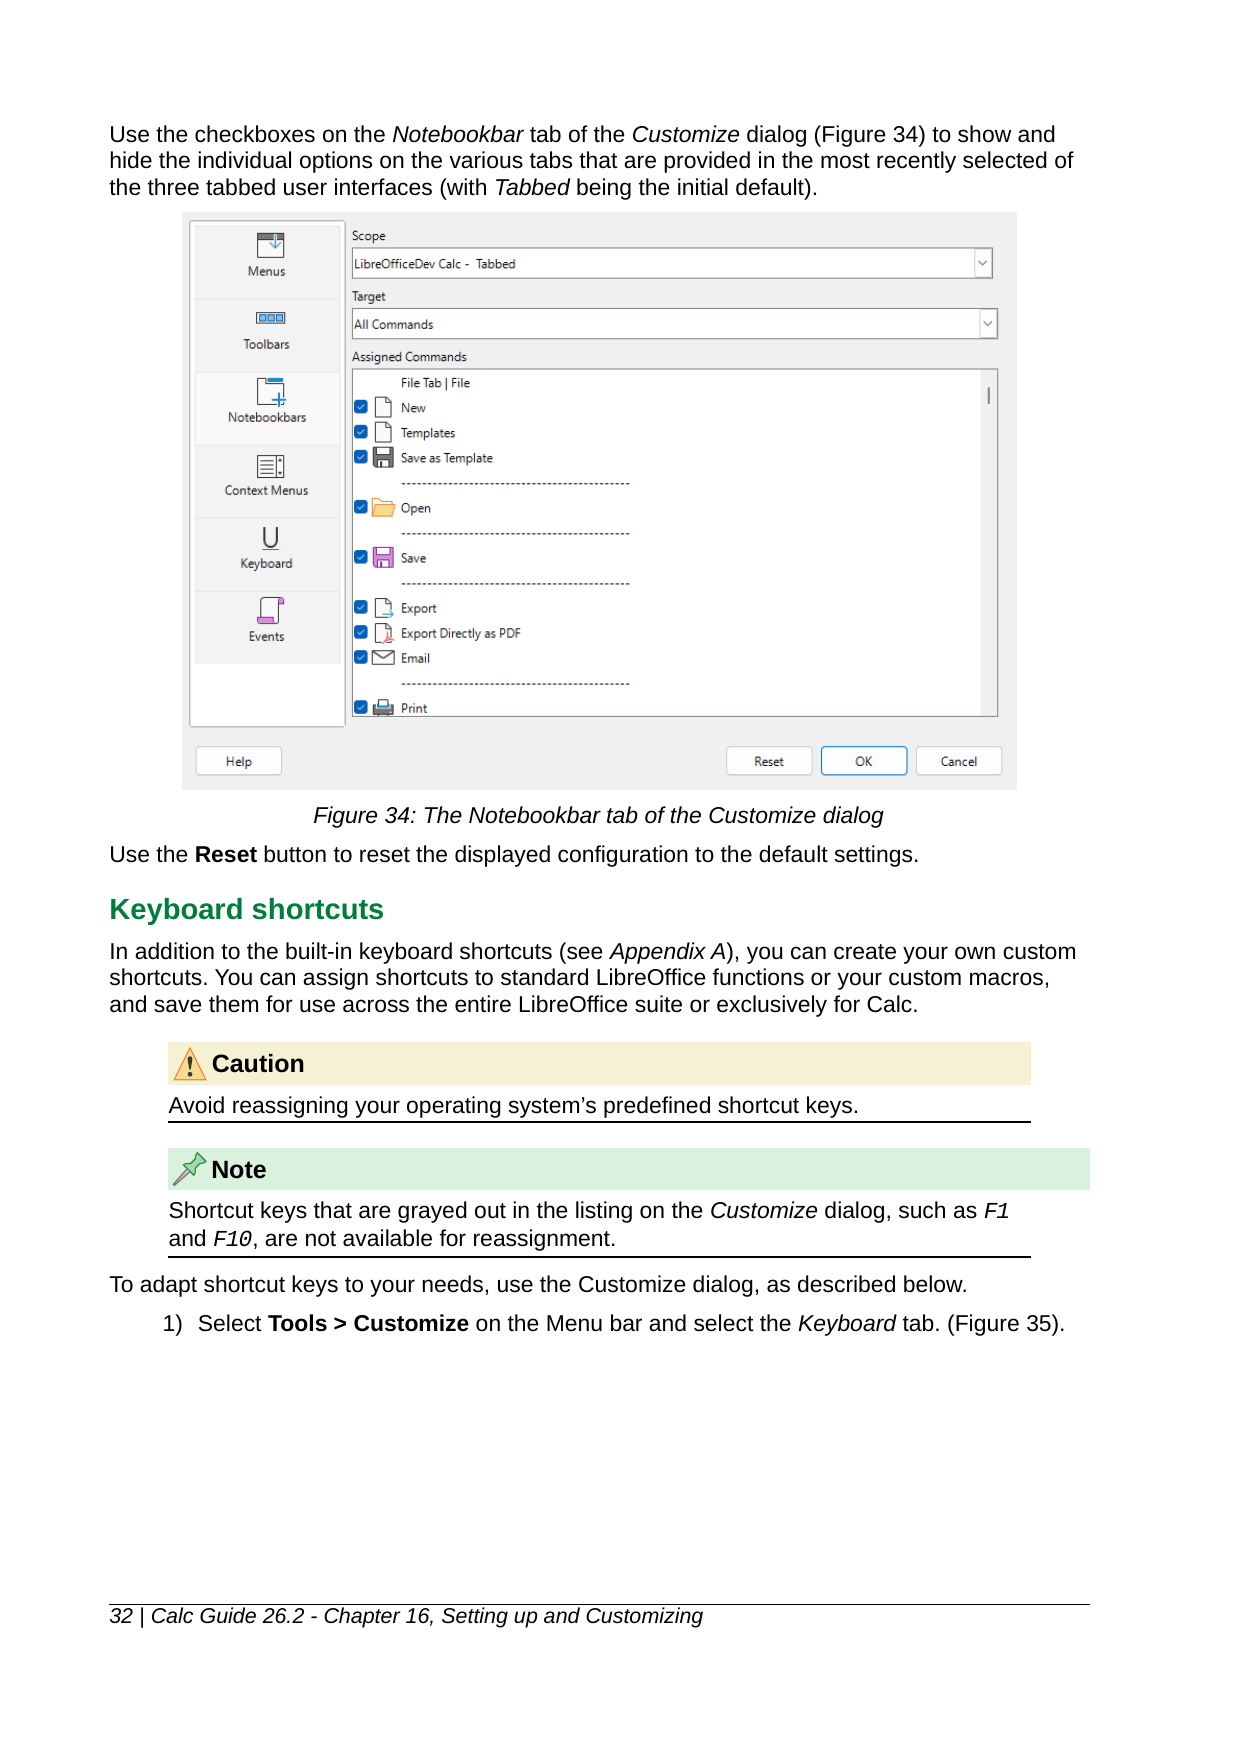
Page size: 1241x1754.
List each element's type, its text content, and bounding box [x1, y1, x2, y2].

text Avoid reassigning your operating system’s predefined shortcut keys. [168, 1092, 1031, 1121]
list Select Tools > Customize on the Menu bar and select the Keyboard tab. (Figure 35). [183, 1310, 1090, 1336]
text In addition to the built-in keyboard shortcuts (see Appendix A), you can create your own custom shortcuts. You can assign shortcuts to standard LibreOffice functions or your custom macros, and save them for use across the entire LibreOffice suite or exclusively for Calc. [109, 938, 1090, 1017]
text Figure 34: The Notebookbar tab of the Customize dialog [182, 802, 1017, 828]
list To adapt shortcut keys to your needs, use the Customize dialog, as described below. [109, 1271, 1090, 1297]
text Shortcut keys that are grayed out in the listing on the Customize dialog, such as F1 and F10, are not available for reassignment. [168, 1197, 1031, 1256]
text Use the checkboxes on the Notebookbar tab of the Customize dialog (Figure 34) to show and hide the individual options on the various tabs that are provided in the most recently selected of the three tabbed user interfaces (with Tabbed being the initial default). [109, 121, 1090, 200]
picture [182, 212, 1017, 790]
subtitle Note [210, 1148, 1090, 1190]
text Use the Reset button to reset the displayed configuration to the default settings. [109, 841, 1090, 867]
subtitle Keyboard shortcuts [109, 892, 1090, 925]
subtitle Caution [168, 1042, 1031, 1085]
